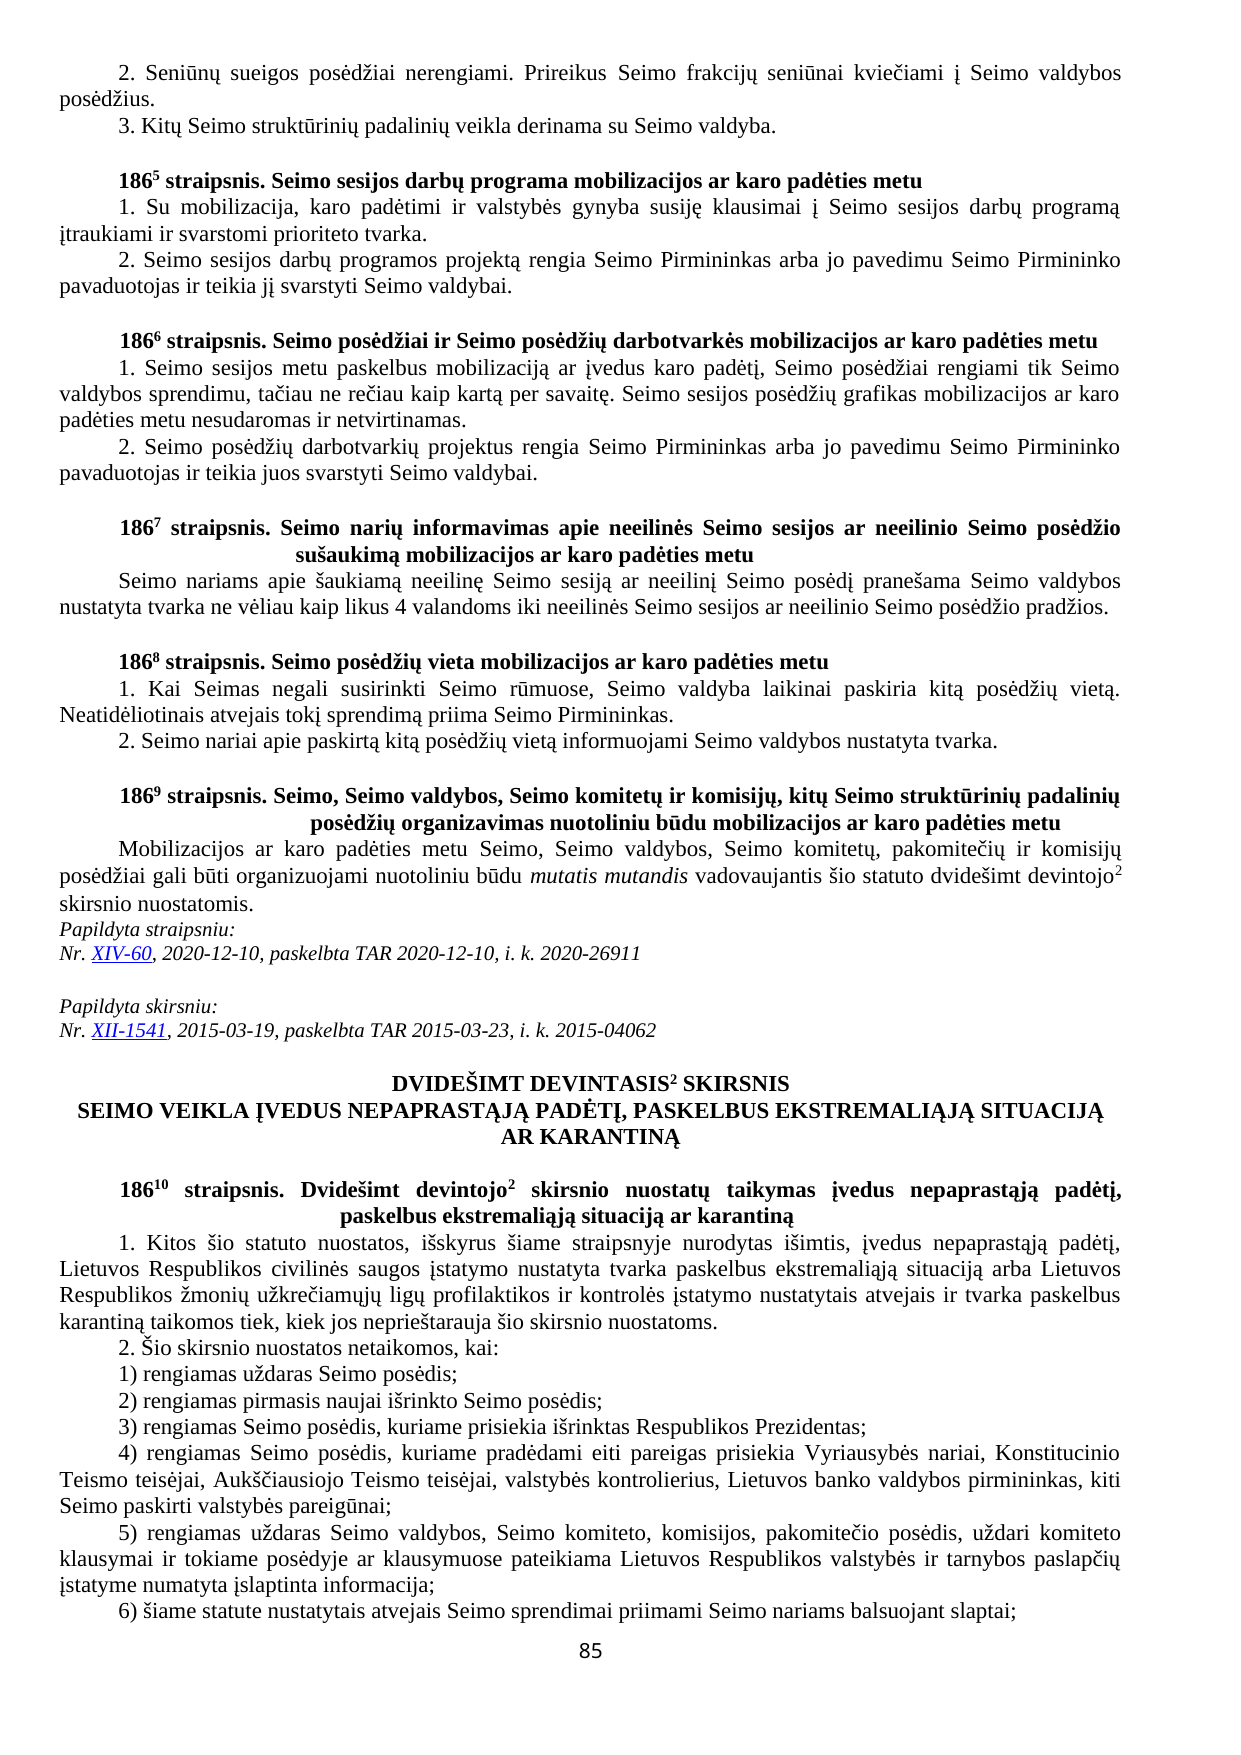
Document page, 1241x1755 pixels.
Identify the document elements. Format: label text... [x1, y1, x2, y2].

text 3. Kitų Seimo struktūrinių padalinių veikla derinama su Seimo valdyba. [59, 112, 1122, 138]
text 2. Šio skirsnio nuostatos netaikomos, kai: [59, 1334, 1122, 1360]
text seimo veikla ĮVEDUS nepaprastąją padėtį, paskelbus EKSTREMALIĄJĄ SITUACIJĄ ar karantiną [59, 1097, 1122, 1149]
text 2) rengiamas pirmasis naujai išrinkto Seimo posėdis; [59, 1387, 1122, 1413]
text 2. Seimo posėdžių darbotvarkių projektus rengia Seimo Pirmininkas arba jo pavedimu Seimo Pirmininko pavaduotojas ir teikia juos svarstyti Seimo valdybai. [59, 433, 1122, 486]
text 18610 straipsnis. Dvidešimt devintojo2 skirsnio nuostatų taikymas įvedus nepaprastąją padėtį, paskelbus ekstremaliąją situaciją ar karantiną [119, 1176, 1122, 1229]
text 2. Seimo sesijos darbų programos projektą rengia Seimo Pirmininkas arba jo pavedimu Seimo Pirmininko pavaduotojas ir teikia jį svarstyti Seimo valdybai. [59, 246, 1122, 299]
text 1865 straipsnis. Seimo sesijos darbų programa mobilizacijos ar karo padėties metu [59, 167, 1122, 193]
text 3) rengiamas Seimo posėdis, kuriame prisiekia išrinktas Respublikos Prezidentas; [59, 1413, 1122, 1439]
text Nr. XIV-60, 2020-12-10, paskelbta TAR 2020-12-10, i. k. 2020-26911 [59, 941, 1122, 965]
text 1866 straipsnis. Seimo posėdžiai ir Seimo posėdžių darbotvarkės mobilizacijos ar karo padėties metu [119, 327, 1122, 354]
text 1. Seimo sesijos metu paskelbus mobilizaciją ar įvedus karo padėtį, Seimo posėdžiai rengiami tik Seimo valdybos sprendimu, tačiau ne rečiau kaip kartą per savaitę. Seimo sesijos posėdžių grafikas mobilizacijos ar karo padėties metu nesudaromas ir netvirtinamas. [59, 354, 1122, 433]
text 6) šiame statute nustatytais atvejais Seimo sprendimai priimami Seimo nariams balsuojant slaptai; [59, 1598, 1122, 1624]
text 2. Seniūnų sueigos posėdžiai nerengiami. Prireikus Seimo frakcijų seniūnai kviečiami į Seimo valdybos posėdžius. [59, 59, 1122, 112]
text 4) rengiamas Seimo posėdis, kuriame pradėdami eiti pareigas prisiekia Vyriausybės nariai, Konstitucinio Teismo teisėjai, Aukščiausiojo Teismo teisėjai, valstybės kontrolierius, Lietuvos banko valdybos pirmininkas, kiti Seimo paskirti valstybės pareigūnai; [59, 1439, 1122, 1518]
text 2. Seimo nariai apie paskirtą kitą posėdžių vietą informuojami Seimo valdybos nustatyta tvarka. [59, 727, 1122, 754]
text 1. Kai Seimas negali susirinkti Seimo rūmuose, Seimo valdyba laikinai paskiria kitą posėdžių vietą. Neatidėliotinais atvejais tokį sprendimą priima Seimo Pirmininkas. [59, 675, 1122, 727]
text 1867 straipsnis. Seimo narių informavimas apie neeilinės Seimo sesijos ar neeilinio Seimo posėdžio sušaukimą mobilizacijos ar karo padėties metu [119, 514, 1122, 567]
text Papildyta straipsniu: [59, 917, 1122, 941]
text Papildyta skirsniu: [59, 994, 1122, 1018]
text DVIDEŠIMT DEVINTASIS2 SKIRSNIS [59, 1071, 1122, 1097]
text Mobilizacijos ar karo padėties metu Seimo, Seimo valdybos, Seimo komitetų, pakomitečių ir komisijų posėdžiai gali būti organizuojami nuotoliniu būdu mutatis mutandis vadovaujantis šio statuto dvidešimt devintojo2 skirsnio nuostatomis. [59, 835, 1122, 917]
text 1. Kitos šio statuto nuostatos, išskyrus šiame straipsnyje nurodytas išimtis, įvedus nepaprastąją padėtį, Lietuvos Respublikos civilinės saugos įstatymo nustatyta tvarka paskelbus ekstremaliąją situaciją arba Lietuvos Respublikos žmonių užkrečiamųjų ligų profilaktikos ir kontrolės įstatymo nustatytais atvejais ir tvarka paskelbus karantiną taikomos tiek, kiek jos neprieštarauja šio skirsnio nuostatoms. [59, 1229, 1122, 1334]
text 1. Su mobilizacija, karo padėtimi ir valstybės gynyba susiję klausimai į Seimo sesijos darbų programą įtraukiami ir svarstomi prioriteto tvarka. [59, 193, 1122, 246]
text 1868 straipsnis. Seimo posėdžių vieta mobilizacijos ar karo padėties metu [59, 648, 1122, 675]
text 1869 straipsnis. Seimo, Seimo valdybos, Seimo komitetų ir komisijų, kitų Seimo struktūrinių padalinių posėdžių organizavimas nuotoliniu būdu mobilizacijos ar karo padėties metu [119, 783, 1122, 835]
text Nr. XII-1541, 2015-03-19, paskelbta TAR 2015-03-23, i. k. 2015-04062 [59, 1018, 1122, 1042]
text 5) rengiamas uždaras Seimo valdybos, Seimo komiteto, komisijos, pakomitečio posėdis, uždari komiteto klausymai ir tokiame posėdyje ar klausymuose pateikiama Lietuvos Respublikos valstybės ir tarnybos paslapčių įstatyme numatyta įslaptinta informacija; [59, 1518, 1122, 1598]
text Seimo nariams apie šaukiamą neeilinę Seimo sesiją ar neeilinį Seimo posėdį pranešama Seimo valdybos nustatyta tvarka ne vėliau kaip likus 4 valandoms iki neeilinės Seimo sesijos ar neeilinio Seimo posėdžio pradžios. [59, 567, 1122, 620]
text 1) rengiamas uždaras Seimo posėdis; [59, 1360, 1122, 1387]
